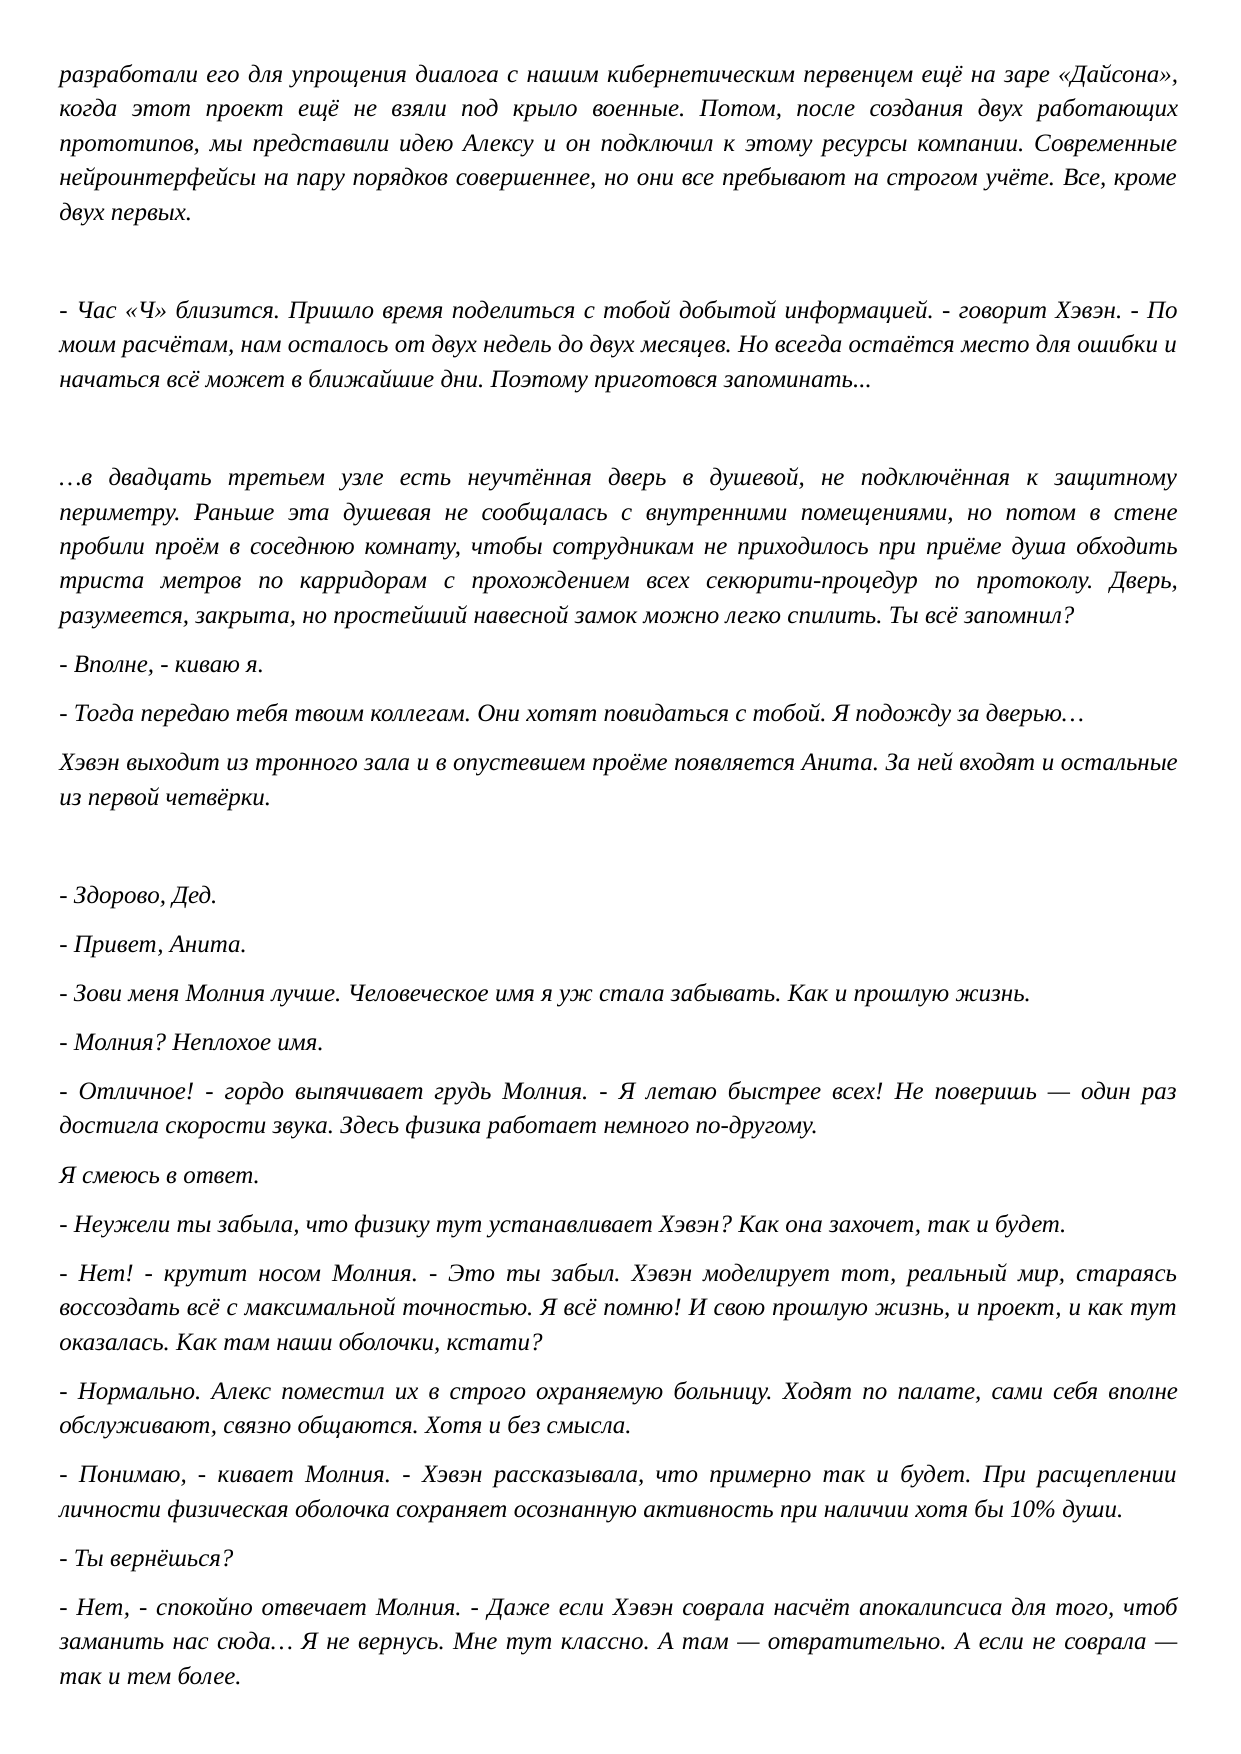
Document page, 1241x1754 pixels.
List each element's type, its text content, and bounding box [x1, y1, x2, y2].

text разработали его для упрощения диалога с нашим кибернетическим первенцем ещё на заре «Дайсона», когда этот проект ещё не взяли под крыло военные. Потом, после создания двух работающих прототипов, мы представили идею Алексу и он подключил к этому ресурсы компании. Современные нейроинтерфейсы на пару порядков совершеннее, но они все пребывают на строгом учёте. Все, кроме двух первых. [59, 59, 1181, 226]
text - Час «Ч» близится. Пришло время поделиться с тобой добытой информацией. - говорит Хэвэн. - По моим расчётам, нам осталось от двух недель до двух месяцев. Но всегда остаётся место для ошибки и начаться всё может в ближайшие дни. Поэтому приготовся запоминать... [59, 295, 1181, 393]
text - Нормально. Алекс поместил их в строго охраняемую больницу. Ходят по палате, сами себя вполне обслуживают, связно общаются. Хотя и без смысла. [59, 1376, 1181, 1439]
text - Неужели ты забыла, что физику тут устанавливает Хэвэн? Как она захочет, так и будет. [59, 1209, 1181, 1237]
text Хэвэн выходит из тронного зала и в опустевшем проёме появляется Анита. За ней входят и остальные из первой четвёрки. [59, 747, 1181, 811]
text - Понимаю, - кивает Молния. - Хэвэн рассказывала, что примерно так и будет. При расщеплении личности физическая оболочка сохраняет осознанную активность при наличии хотя бы 10% души. [59, 1459, 1181, 1523]
text - Вполне, - киваю я. [59, 649, 1181, 678]
text - Отличное! - гордо выпячивает грудь Молния. - Я летаю быстрее всех! Не поверишь — один раз достигла скорости звука. Здесь физика работает немного по-другому. [59, 1076, 1181, 1139]
text - Ты вернёшься? [59, 1543, 1181, 1572]
text - Зови меня Молния лучше. Человеческое имя я уж стала забывать. Как и прошлую жизнь. [59, 978, 1181, 1007]
text Я смеюсь в ответ. [59, 1160, 1181, 1188]
text - Нет! - крутит носом Молния. - Это ты забыл. Хэвэн моделирует тот, реальный мир, стараясь воссоздать всё с максимальной точностью. Я всё помню! И свою прошлую жизнь, и проект, и как тут оказалась. Как там наши оболочки, кстати? [59, 1258, 1181, 1356]
text - Молния? Неплохое имя. [59, 1027, 1181, 1056]
text - Привет, Анита. [59, 929, 1181, 958]
text - Здорово, Дед. [59, 880, 1181, 909]
text - Тогда передаю тебя твоим коллегам. Они хотят повидаться с тобой. Я подожду за дверью… [59, 698, 1181, 727]
text - Нет, - спокойно отвечает Молния. - Даже если Хэвэн соврала насчёт апокалипсиса для того, чтоб заманить нас сюда… Я не вернусь. Мне тут классно. А там — отвратительно. А если не соврала — так и тем более. [59, 1592, 1181, 1690]
text …в двадцать третьем узле есть неучтённая дверь в душевой, не подключённая к защитному периметру. Раньше эта душевая не сообщалась с внутренними помещениями, но потом в стене пробили проём в соседнюю комнату, чтобы сотрудникам не приходилось при приёме душа обходить триста метров по карридорам с прохождением всех секюрити-процедур по протоколу. Дверь, разумеется, закрыта, но простейший навесной замок можно легко спилить. Ты всё запомнил? [59, 462, 1181, 629]
